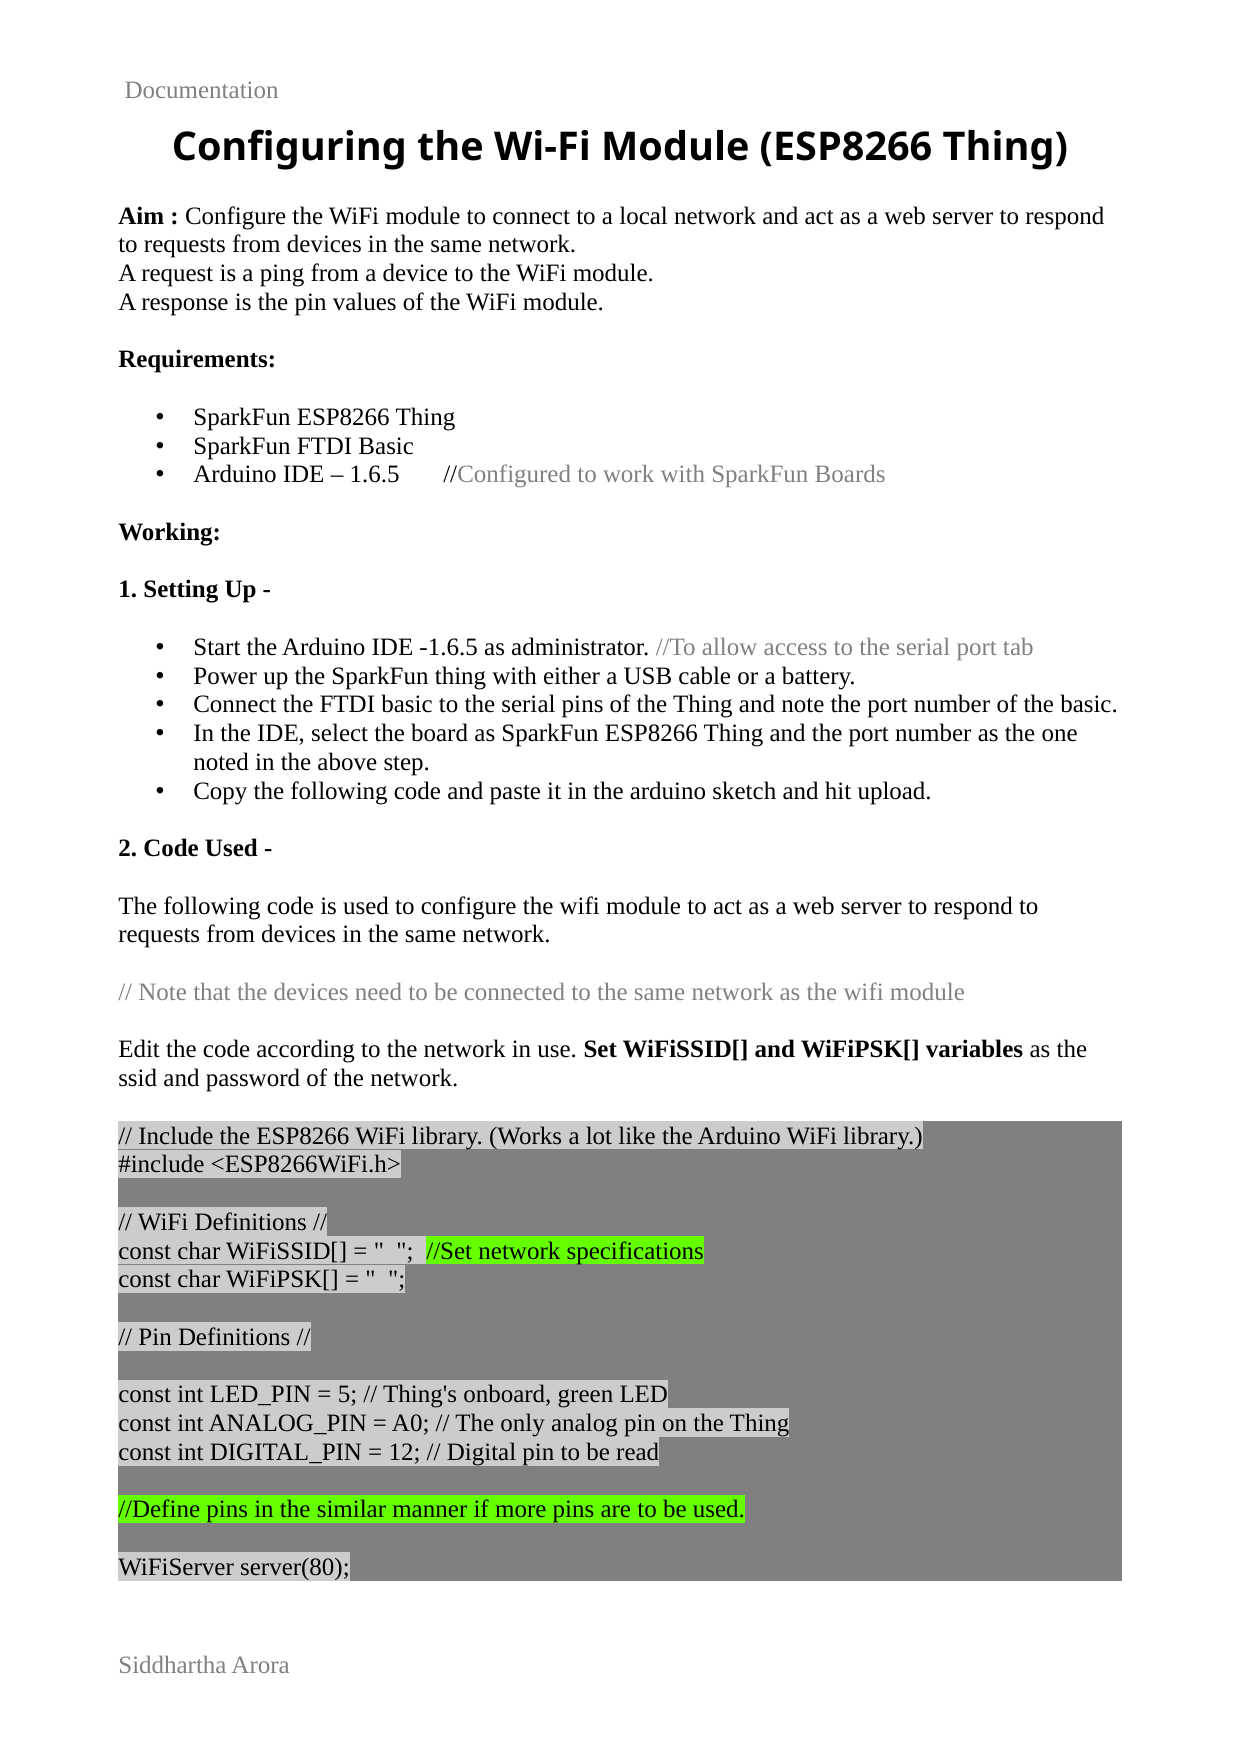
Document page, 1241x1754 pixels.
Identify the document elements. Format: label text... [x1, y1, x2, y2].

list Connect the FTDI basic to the serial pins of the Thing and note the port number of the basic. [156, 689, 1122, 718]
text const int ANALOG_PIN = A0; // The only analog pin on the Thing [118, 1408, 1122, 1437]
list Start the Arduino IDE -1.6.5 as administrator. //To allow access to the serial port tab [156, 632, 1122, 661]
text Aim : Configure the WiFi module to connect to a local network and act as a web server to respond to requests from devices in the same network. [118, 201, 1122, 258]
text 1. Setting Up - [118, 574, 1122, 603]
text Configuring the Wi-Fi Module (ESP8266 Thing) [118, 118, 1122, 172]
text WiFiServer server(80); [118, 1552, 1122, 1581]
text The following code is used to configure the wifi module to act as a web server to respond to requests from devices in the same network. [118, 891, 1122, 948]
list Copy the following code and paste it in the arduino sketch and hit upload. [156, 776, 1122, 804]
text A response is the pin values of the WiFi module. [118, 287, 1122, 316]
text Working: [118, 517, 1122, 546]
text // Include the ESP8266 WiFi library. (Works a lot like the Arduino WiFi library.) [118, 1121, 1122, 1149]
list Arduino IDE – 1.6.5 //Configured to work with SparkFun Boards [156, 459, 1122, 488]
text 2. Code Used - [118, 833, 1122, 862]
list SparkFun FTDI Basic [156, 431, 1122, 459]
text const int LED_PIN = 5; // Thing's onboard, green LED [118, 1379, 1122, 1408]
list Power up the SparkFun thing with either a USB cable or a battery. [156, 661, 1122, 689]
text #include <ESP8266WiFi.h> [118, 1149, 1122, 1178]
text Edit the code according to the network in use. Set WiFiSSID[] and WiFiPSK[] variables as the ssid and password of the network. [118, 1034, 1122, 1092]
text const char WiFiSSID[] = " "; //Set network specifications [118, 1236, 1122, 1264]
text //Define pins in the similar manner if more pins are to be used. [118, 1494, 1122, 1523]
text // Pin Definitions // [118, 1322, 1122, 1351]
text Requirements: [118, 344, 1122, 373]
list SparkFun ESP8266 Thing [156, 402, 1122, 431]
text // Note that the devices need to be connected to the same network as the wifi module [118, 977, 1122, 1006]
list In the IDE, select the board as SparkFun ESP8266 Thing and the port number as the one noted in the above step. [156, 718, 1122, 776]
text A request is a ping from a device to the WiFi module. [118, 258, 1122, 287]
text const int DIGITAL_PIN = 12; // Digital pin to be read [118, 1437, 1122, 1466]
text const char WiFiPSK[] = " "; [118, 1264, 1122, 1293]
text // WiFi Definitions // [118, 1207, 1122, 1236]
